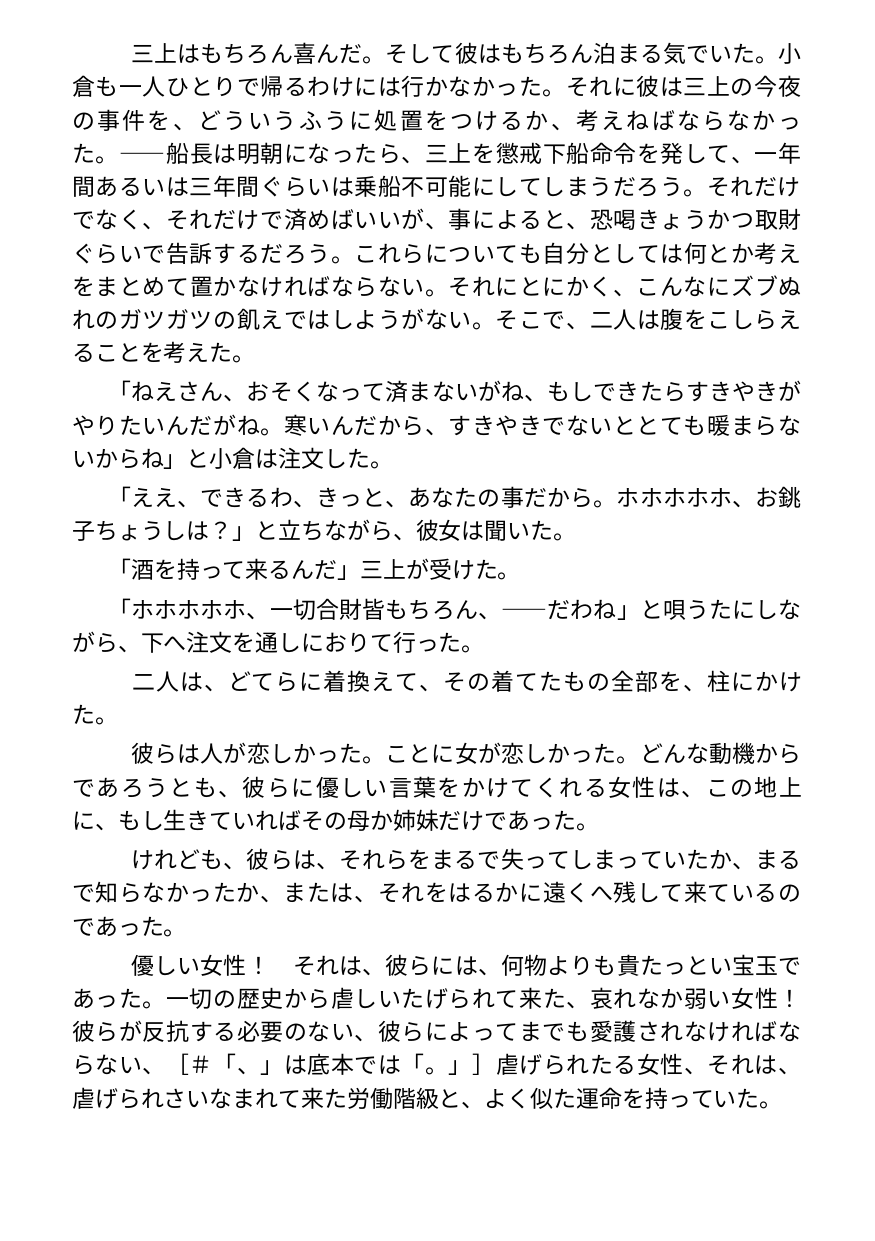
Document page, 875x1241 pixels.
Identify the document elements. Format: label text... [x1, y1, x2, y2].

text 「酒を持って来るんだ」三上が受けた。 [72, 552, 802, 586]
text 彼らは人が恋しかった。ことに女が恋しかった。どんな動機からであろうとも、彼らに優しい言葉をかけてくれる女性は、この地上に、もし生きていればその母か姉妹だけであった。 [72, 736, 802, 836]
text 優しい女性！ それは、彼らには、何物よりも貴たっとい宝玉であった。一切の歴史から虐しいたげられて来た、哀れなか弱い女性！ 彼らが反抗する必要のない、彼らによってまでも愛護されなければならない、［＃「、」は底本では「。」］虐げられたる女性、それは、虐げられさいなまれて来た労働階級と、よく似た運命を持っていた。 [72, 947, 802, 1114]
text けれども、彼らは、それらをまるで失ってしまっていたか、まるで知らなかったか、または、それをはるかに遠くへ残して来ているのであった。 [72, 842, 802, 942]
text 「ええ、できるわ、きっと、あなたの事だから。ホホホホホ、お銚子ちょうしは？」と立ちながら、彼女は聞いた。 [72, 480, 802, 546]
text 二人は、どてらに着換えて、その着てたもの全部を、柱にかけた。 [72, 664, 802, 730]
text 「ねえさん、おそくなって済まないがね、もしできたらすきやきがやりたいんだがね。寒いんだから、すきやきでないととても暖まらないからね」と小倉は注文した。 [72, 374, 802, 474]
text 三上はもちろん喜んだ。そして彼はもちろん泊まる気でいた。小倉も一人ひとりで帰るわけには行かなかった。それに彼は三上の今夜の事件を、どういうふうに処置をつけるか、考えねばならなかった。――船長は明朝になったら、三上を懲戒下船命令を発して、一年間あるいは三年間ぐらいは乗船不可能にしてしまうだろう。それだけでなく、それだけで済めばいいが、事によると、恐喝きょうかつ取財ぐらいで告訴するだろう。これらについても自分としては何とか考えをまとめて置かなければならない。それにとにかく、こんなにズブぬれのガツガツの飢えではしようがない。そこで、二人は腹をこしらえることを考えた。 [72, 36, 802, 368]
text 「ホホホホホ、一切合財皆もちろん、――だわね」と唄うたにしながら、下へ注文を通しにおりて行った。 [72, 591, 802, 658]
